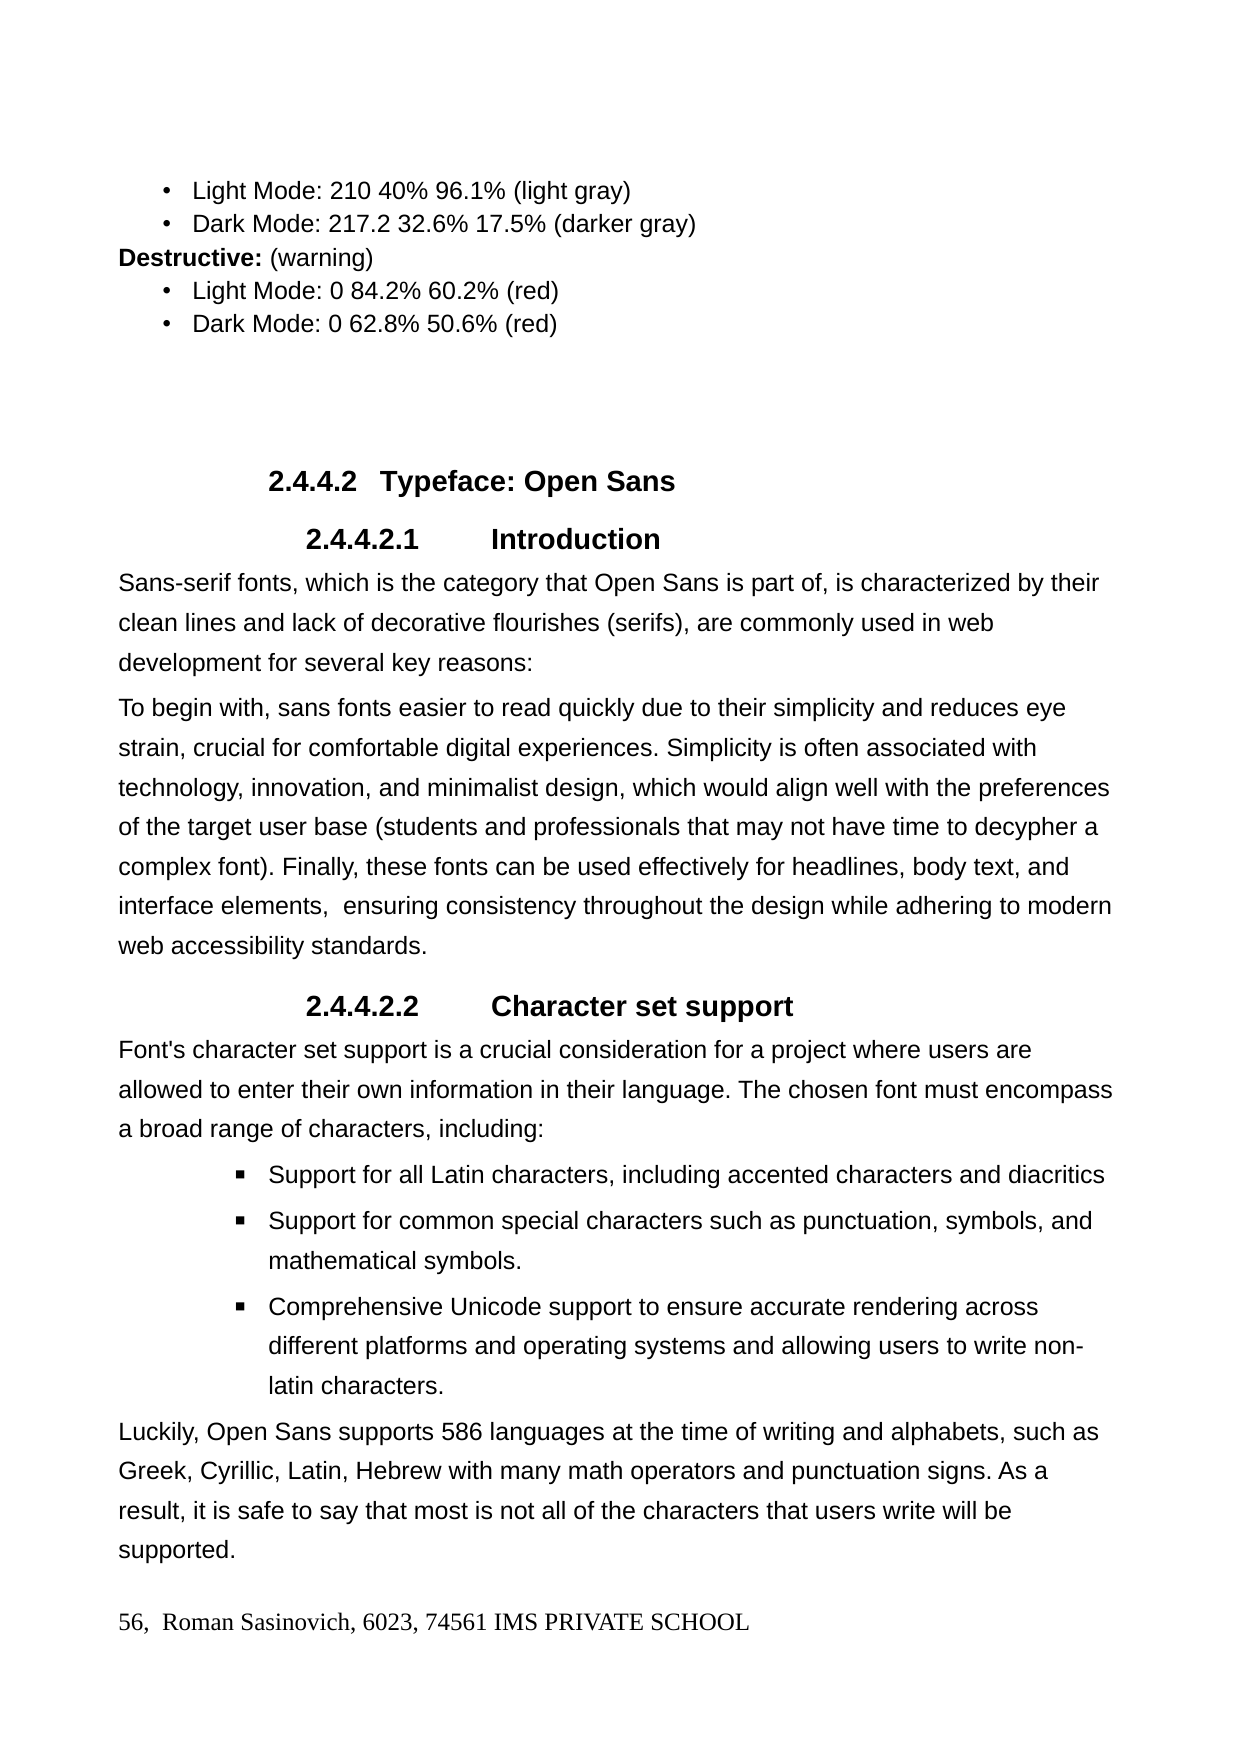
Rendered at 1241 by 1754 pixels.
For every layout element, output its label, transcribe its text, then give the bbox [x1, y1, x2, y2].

list Comprehensive Unicode support to ensure accurate rendering across different platforms and operating systems and allowing users to write non-latin characters. [231, 1292, 1122, 1399]
list Support for all Latin characters, including accented characters and diacritics [231, 1160, 1122, 1189]
subtitle Typeface: Open Sans [268, 464, 1122, 498]
list Font's character set support is a crucial consideration for a project where users are allowed to enter their own information in their language. The chosen font must encompass a broad range of characters, including: [118, 1035, 1122, 1143]
list Dark Mode: 217.2 32.6% 17.5% (darker gray) [162, 209, 1122, 238]
list To begin with, sans fonts easier to read quickly due to their simplicity and reduces eye strain, crucial for comfortable digital experiences. Simplicity is often associated with technology, innovation, and minimalist design, which would align well with the preferences of the target user base (students and professionals that may not have time to decypher a complex font). Finally, these fonts can be used effectively for headlines, body text, and interface elements, ensuring consistency throughout the design while adhering to modern web accessibility standards. [118, 693, 1122, 959]
list Light Mode: 210 40% 96.1% (light gray) [162, 176, 1122, 205]
list Support for common special characters such as punctuation, symbols, and mathematical symbols. [231, 1206, 1122, 1274]
text Sans-serif fonts, which is the category that Open Sans is part of, is characterized by their clean lines and lack of decorative flourishes (serifs), are commonly used in web development for several key reasons: [118, 568, 1122, 676]
subtitle Character set support [306, 989, 1122, 1023]
list Light Mode: 0 84.2% 60.2% (red) [162, 276, 1122, 304]
text Destructive: (warning) [118, 243, 1122, 271]
text Luckily, Open Sans supports 586 languages at the time of writing and alphabets, such as Greek, Cyrillic, Latin, Hebrew with many math operators and punctuation signs. As a result, it is safe to say that most is not all of the characters that users write will be supported. [118, 1417, 1122, 1564]
subtitle Introduction [306, 522, 1122, 556]
list Dark Mode: 0 62.8% 50.6% (red) [162, 309, 1122, 338]
